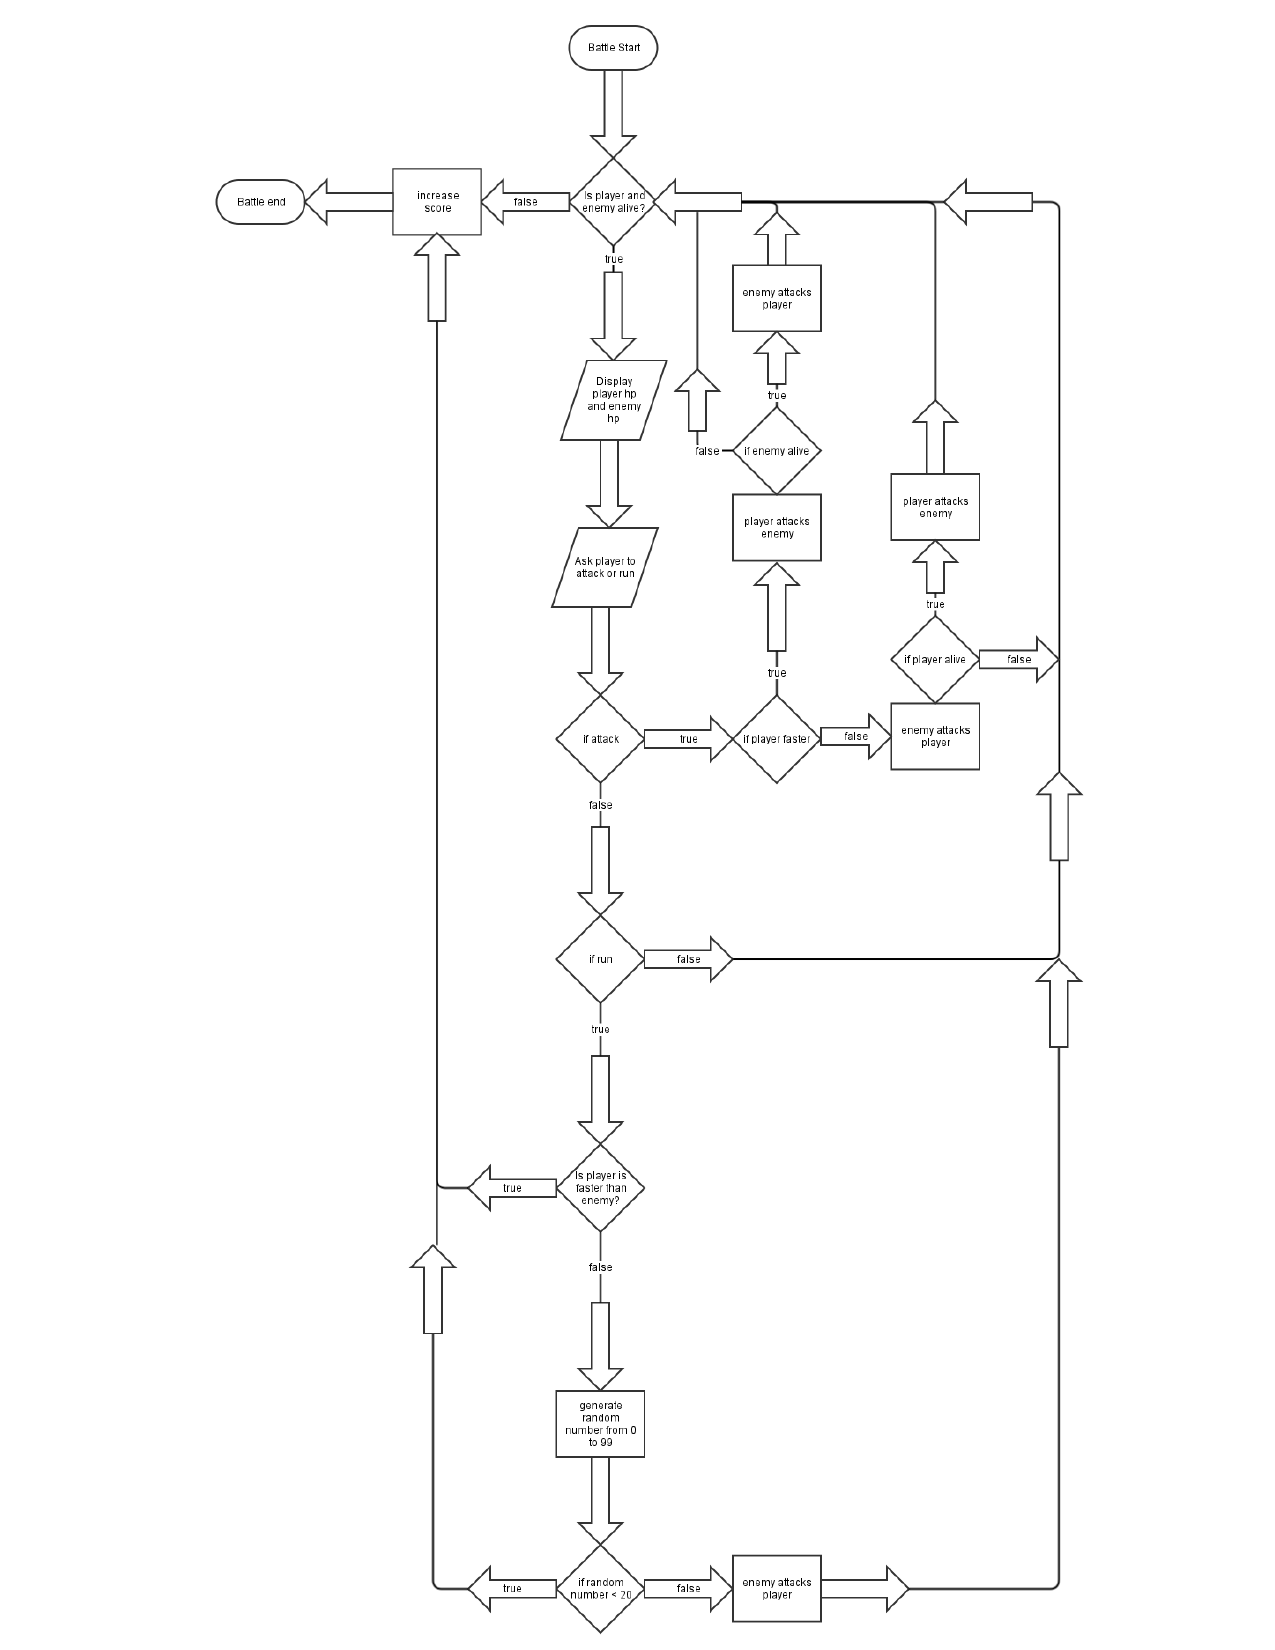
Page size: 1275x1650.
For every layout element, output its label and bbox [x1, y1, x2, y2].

picture [177, 0, 1098, 1650]
